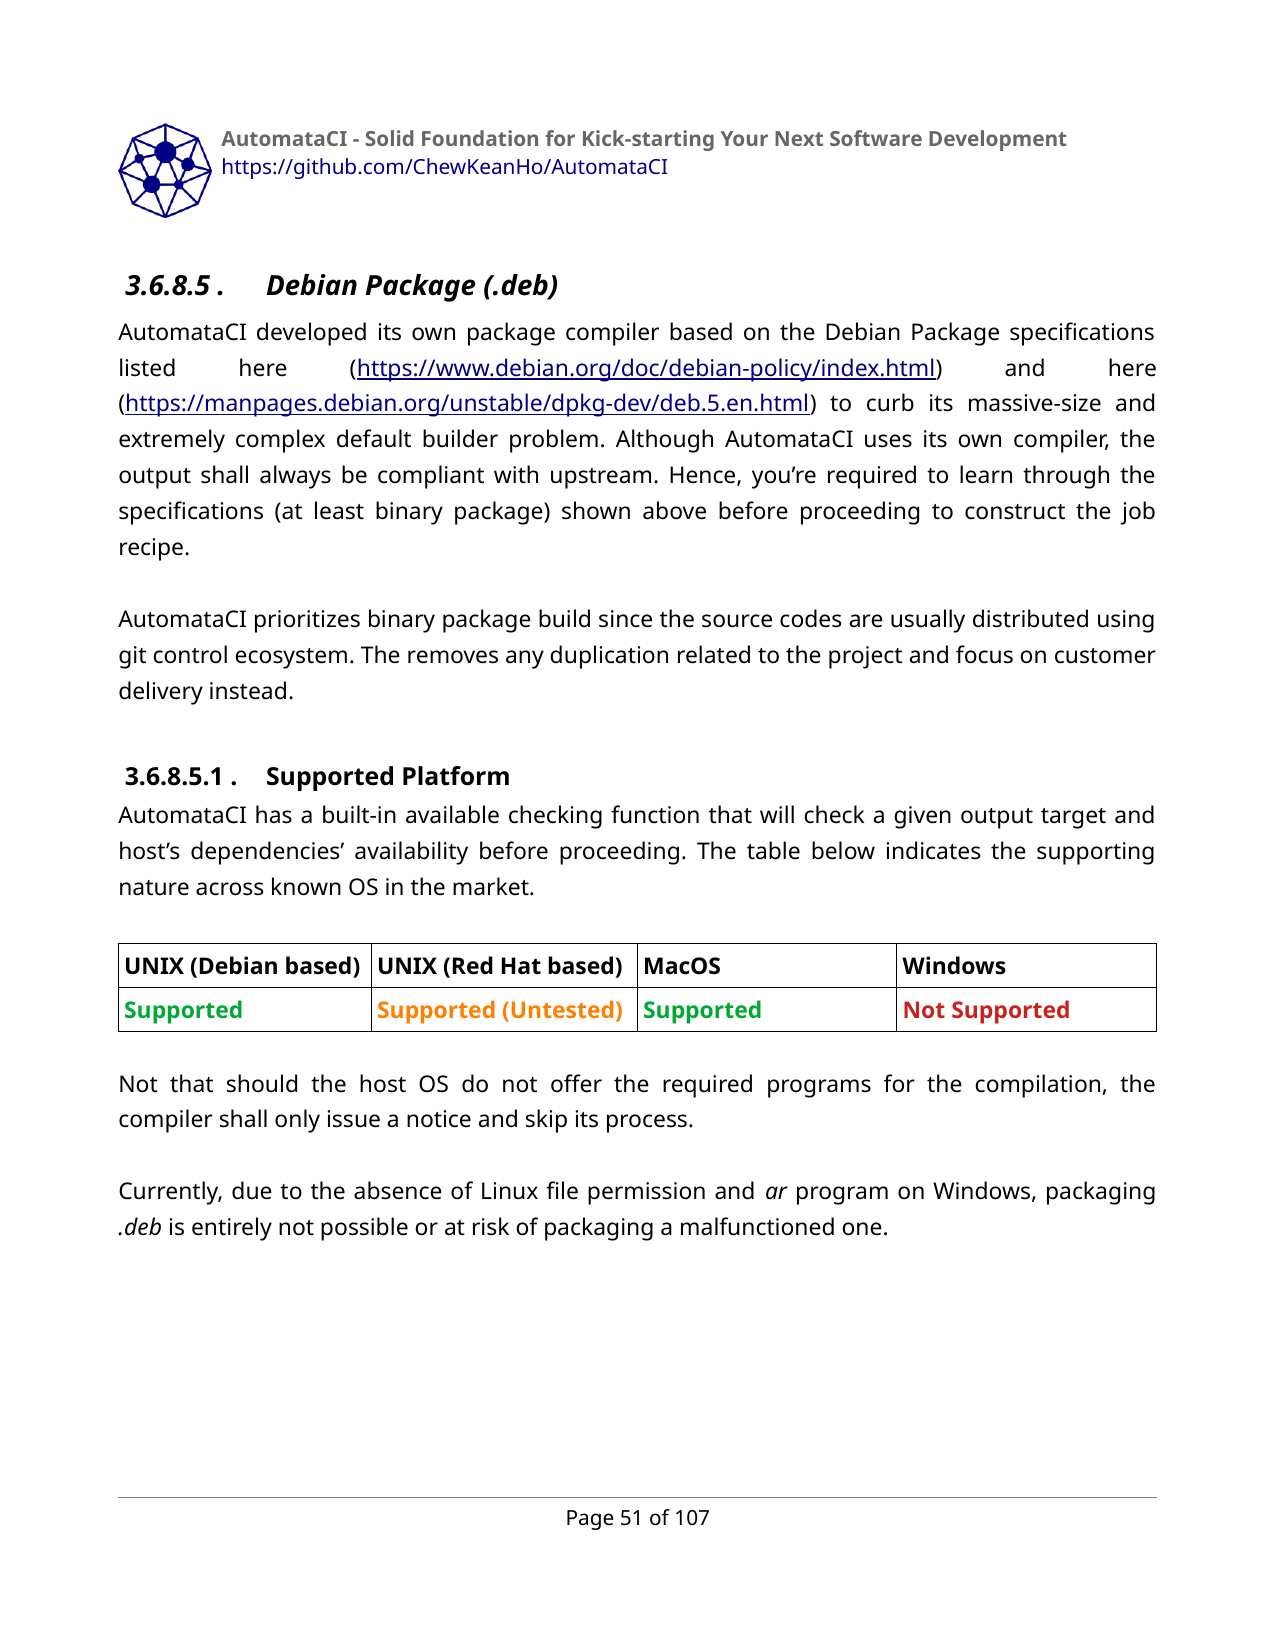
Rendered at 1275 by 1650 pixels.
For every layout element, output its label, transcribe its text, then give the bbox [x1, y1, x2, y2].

subtitle Supported Platform [118, 759, 1157, 793]
table_cell Supported (Untested) [372, 988, 637, 1031]
table_cell Supported [638, 988, 896, 1031]
text AutomataCI has a built-in available checking function that will check a given output target and host’s dependencies’ availability before proceeding. The table below indicates the supporting nature across known OS in the market. [118, 799, 1157, 902]
picture [118, 123, 212, 218]
table_header UNIX (Debian based) [119, 944, 371, 987]
table_header Windows [897, 944, 1156, 987]
table_cell Not Supported [897, 988, 1156, 1031]
table_header MacOS [638, 944, 896, 987]
text AutomataCI prioritizes binary package build since the source codes are usually distributed using git control ecosystem. The removes any duplication related to the project and focus on customer delivery instead. [118, 603, 1157, 706]
text Currently, due to the absence of Linux file permission and ar program on Windows, packaging .deb is entirely not possible or at risk of packaging a malfunctioned one. [118, 1175, 1157, 1242]
subtitle Debian Package (.deb) [118, 265, 1157, 303]
text Not that should the host OS do not offer the required programs for the compilation, the compiler shall only issue a notice and skip its process. [118, 1067, 1157, 1135]
table_cell Supported [119, 988, 371, 1031]
text AutomataCI developed its own package compiler based on the Debian Package specifications listed here (https://www.debian.org/doc/debian-policy/index.html) and here (https://manpages.debian.org/unstable/dpkg-dev/deb.5.en.html) to curb its massive-size and extremely complex default builder problem. Although AutomataCI uses its own compiler, the output shall always be compliant with upstream. Hence, you’re required to learn through the specifications (at least binary package) shown above before proceeding to construct the job recipe. [118, 316, 1157, 562]
table_header UNIX (Red Hat based) [372, 944, 637, 987]
